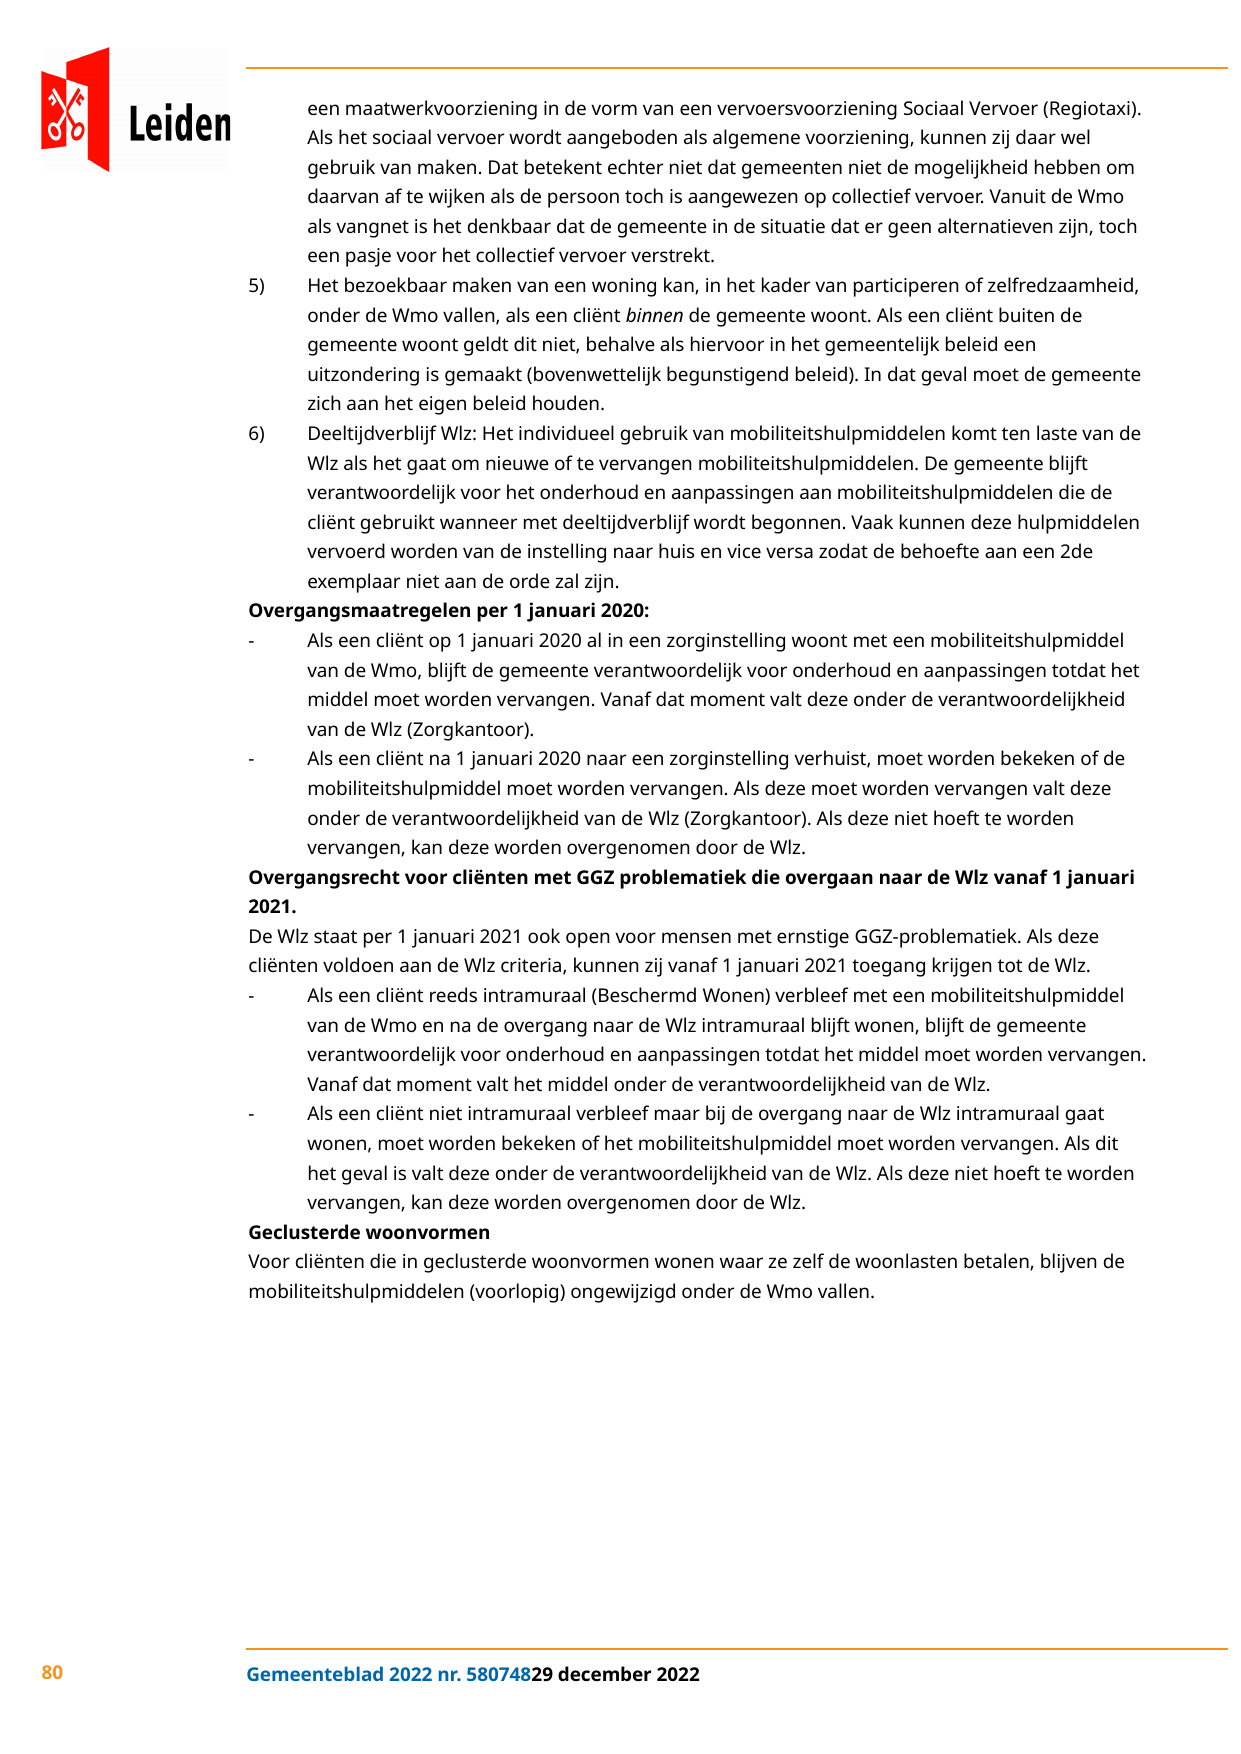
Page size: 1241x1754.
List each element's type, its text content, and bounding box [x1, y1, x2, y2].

list Het bezoekbaar maken van een woning kan, in het kader van participeren of zelfredzaamheid, onder de Wmo vallen, als een cliënt binnen de gemeente woont. Als een cliënt buiten de gemeente woont geldt dit niet, behalve als hiervoor in het gemeentelijk beleid een uitzondering is gemaakt (bovenwettelijk begunstigend beleid). In dat geval moet de gemeente zich aan het eigen beleid houden. [248, 272, 1152, 416]
list een maatwerkvoorziening in de vorm van een vervoersvoorziening Sociaal Vervoer (Regiotaxi). Als het sociaal vervoer wordt aangeboden als algemene voorziening, kunnen zij daar wel gebruik van maken. Dat betekent echter niet dat gemeenten niet de mogelijkheid hebben om daarvan af te wijken als de persoon toch is aangewezen op collectief vervoer. Vanuit de Wmo als vangnet is het denkbaar dat de gemeente in de situatie dat er geen alternatieven zijn, toch een pasje voor het collectief vervoer verstrekt. [248, 95, 1152, 268]
list Als een cliënt reeds intramuraal (Beschermd Wonen) verbleef met een mobiliteitshulpmiddel van de Wmo en na de overgang naar de Wlz intramuraal blijft wonen, blijft de gemeente verantwoordelijk voor onderhoud en aanpassingen totdat het middel moet worden vervangen. Vanaf dat moment valt het middel onder de verantwoordelijkheid van de Wlz. [248, 982, 1152, 1097]
picture [41, 47, 231, 172]
text Overgangsmaatregelen per 1 januari 2020: [248, 598, 1152, 623]
list Als een cliënt na 1 januari 2020 naar een zorginstelling verhuist, moet worden bekeken of de mobiliteitshulpmiddel moet worden vervangen. Als deze moet worden vervangen valt deze onder de verantwoordelijkheid van de Wlz (Zorgkantoor). Als deze niet hoeft te worden vervangen, kan deze worden overgenomen door de Wlz. [248, 746, 1152, 860]
text Geclusterde woonvormen [248, 1219, 1152, 1245]
list Als een cliënt niet intramuraal verbleef maar bij de overgang naar de Wlz intramuraal gaat wonen, moet worden bekeken of het mobiliteitshulpmiddel moet worden vervangen. Als dit het geval is valt deze onder de verantwoordelijkheid van de Wlz. Als deze niet hoeft te worden vervangen, kan deze worden overgenomen door de Wlz. [248, 1101, 1152, 1215]
text De Wlz staat per 1 januari 2021 ook open voor mensen met ernstige GGZ-problematiek. Als deze cliënten voldoen aan de Wlz criteria, kunnen zij vanaf 1 januari 2021 toegang krijgen tot de Wlz. [248, 923, 1152, 978]
list Als een cliënt op 1 januari 2020 al in een zorginstelling woont met een mobiliteitshulpmiddel van de Wmo, blijft de gemeente verantwoordelijk voor onderhoud en aanpassingen totdat het middel moet worden vervangen. Vanaf dat moment valt deze onder de verantwoordelijkheid van de Wlz (Zorgkantoor). [248, 627, 1152, 742]
list Deeltijdverblijf Wlz: Het individueel gebruik van mobiliteitshulpmiddelen komt ten laste van de Wlz als het gaat om nieuwe of te vervangen mobiliteitshulpmiddelen. De gemeente blijft verantwoordelijk voor het onderhoud en aanpassingen aan mobiliteitshulpmiddelen die de cliënt gebruikt wanneer met deeltijdverblijf wordt begonnen. Vaak kunnen deze hulpmiddelen vervoerd worden van de instelling naar huis en vice versa zodat de behoefte aan een 2de exemplaar niet aan de orde zal zijn. [248, 420, 1152, 594]
text Voor cliënten die in geclusterde woonvormen wonen waar ze zelf de woonlasten betalen, blijven de mobiliteitshulpmiddelen (voorlopig) ongewijzigd onder de Wmo vallen. [248, 1248, 1152, 1304]
text Overgangsrecht voor cliënten met GGZ problematiek die overgaan naar de Wlz vanaf 1 januari 2021. [248, 864, 1152, 919]
